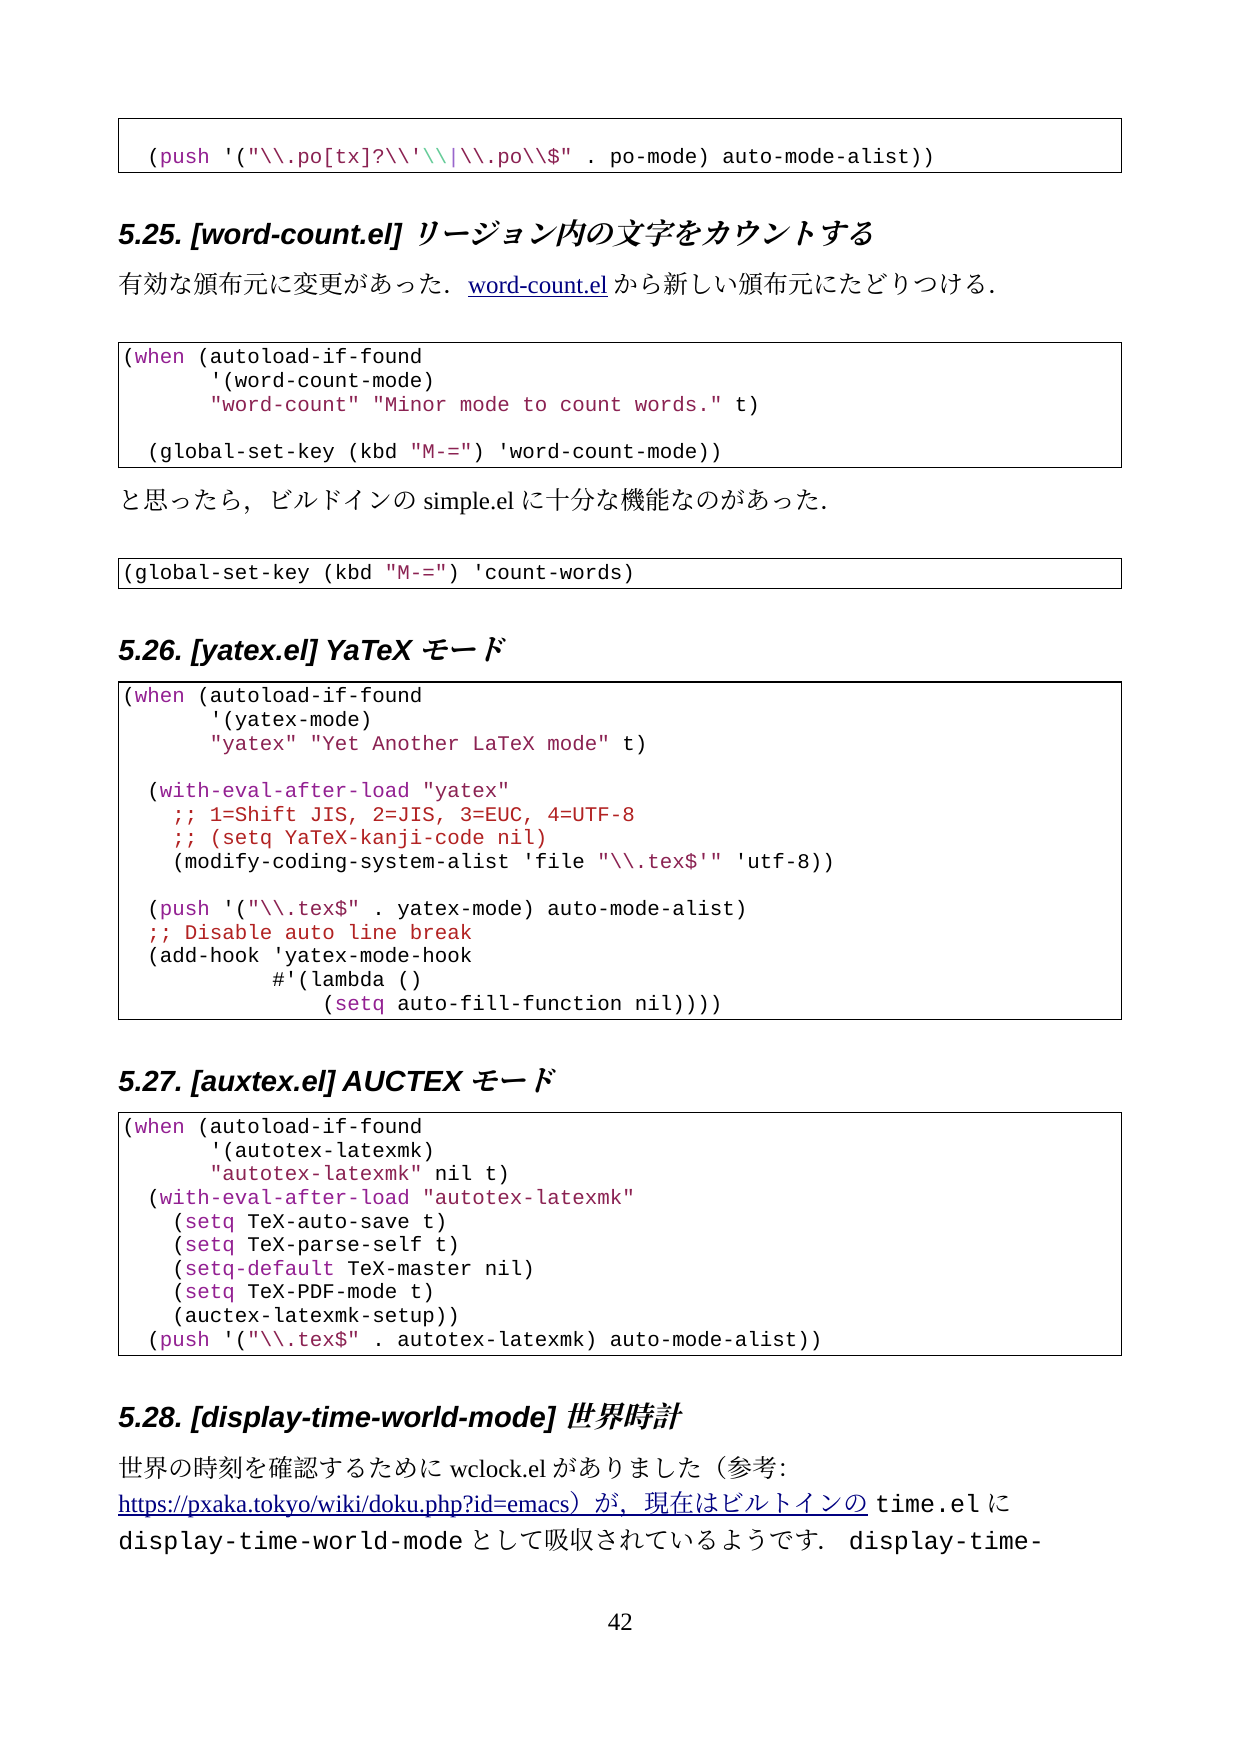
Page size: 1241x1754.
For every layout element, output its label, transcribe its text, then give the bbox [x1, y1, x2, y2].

text 有効な頒布元に変更があった．word-count.el から新しい頒布元にたどりつける． [118, 265, 1122, 330]
text (push '("\\.tex$" . autotex-latexmk) auto-mode-alist)) [119, 1325, 1121, 1355]
text ;; Disable auto line break [119, 918, 1121, 941]
text と思ったら，ビルドインの simple.el に十分な機能なのがあった． [118, 481, 1122, 546]
text (setq TeX-parse-self t) [119, 1230, 1121, 1254]
text (with-eval-after-load "autotex-latexmk" [119, 1183, 1121, 1207]
subtitle [word-count.el] リージョン内の文字をカウントする [118, 211, 1122, 253]
subtitle [yatex.el] YaTeXモード [118, 627, 1122, 669]
text '(autotex-latexmk) [119, 1136, 1121, 1159]
text ;; (setq YaTeX-kanji-code nil) [119, 823, 1121, 847]
text (when (autoload-if-found [119, 1113, 1121, 1136]
text (when (autoload-if-found [119, 343, 1121, 366]
text (setq TeX-PDF-mode t) [119, 1278, 1121, 1301]
text "autotex-latexmk" nil t) [119, 1159, 1121, 1183]
text #'(lambda () [119, 965, 1121, 989]
text '(word-count-mode) [119, 366, 1121, 389]
text (when (autoload-if-found [119, 683, 1121, 705]
text (push '("\\.tex$" . yatex-mode) auto-mode-alist) [119, 894, 1121, 918]
subtitle [display-time-world-mode] 世界時計 [118, 1394, 1122, 1436]
text "yatex" "Yet Another LaTeX mode" t) [119, 729, 1121, 752]
text (auctex-latexmk-setup)) [119, 1301, 1121, 1325]
text "word-count" "Minor mode to count words." t) [119, 389, 1121, 413]
text (setq TeX-auto-save t) [119, 1207, 1121, 1230]
text (global-set-key (kbd "M-=") 'count-words) [119, 559, 1121, 588]
text (setq auto-fill-function nil)))) [119, 989, 1121, 1019]
text (push '("\\.po[tx]?\\'\\|\\.po\\$" . po-mode) auto-mode-alist)) [119, 142, 1121, 172]
text (modify-coding-system-alist 'file "\\.tex$'" 'utf-8)) [119, 847, 1121, 871]
text ;; 1=Shift JIS, 2=JIS, 3=EUC, 4=UTF-8 [119, 799, 1121, 823]
text (global-set-key (kbd "M-=") 'word-count-mode)) [119, 437, 1121, 467]
text (with-eval-after-load "yatex" [119, 776, 1121, 799]
text 世界の時刻を確認するために wclock.el がありました（参考：https://pxaka.tokyo/wiki/doku.php?id=emacs）が，現在はビルトインの time.el に display-time-world-mode として吸収されているようです． display-time- [118, 1448, 1122, 1557]
text (setq-default TeX-master nil) [119, 1254, 1121, 1278]
text (add-hook 'yatex-mode-hook [119, 941, 1121, 965]
text '(yatex-mode) [119, 705, 1121, 729]
subtitle [auxtex.el] AUCTEXモード [118, 1058, 1122, 1099]
